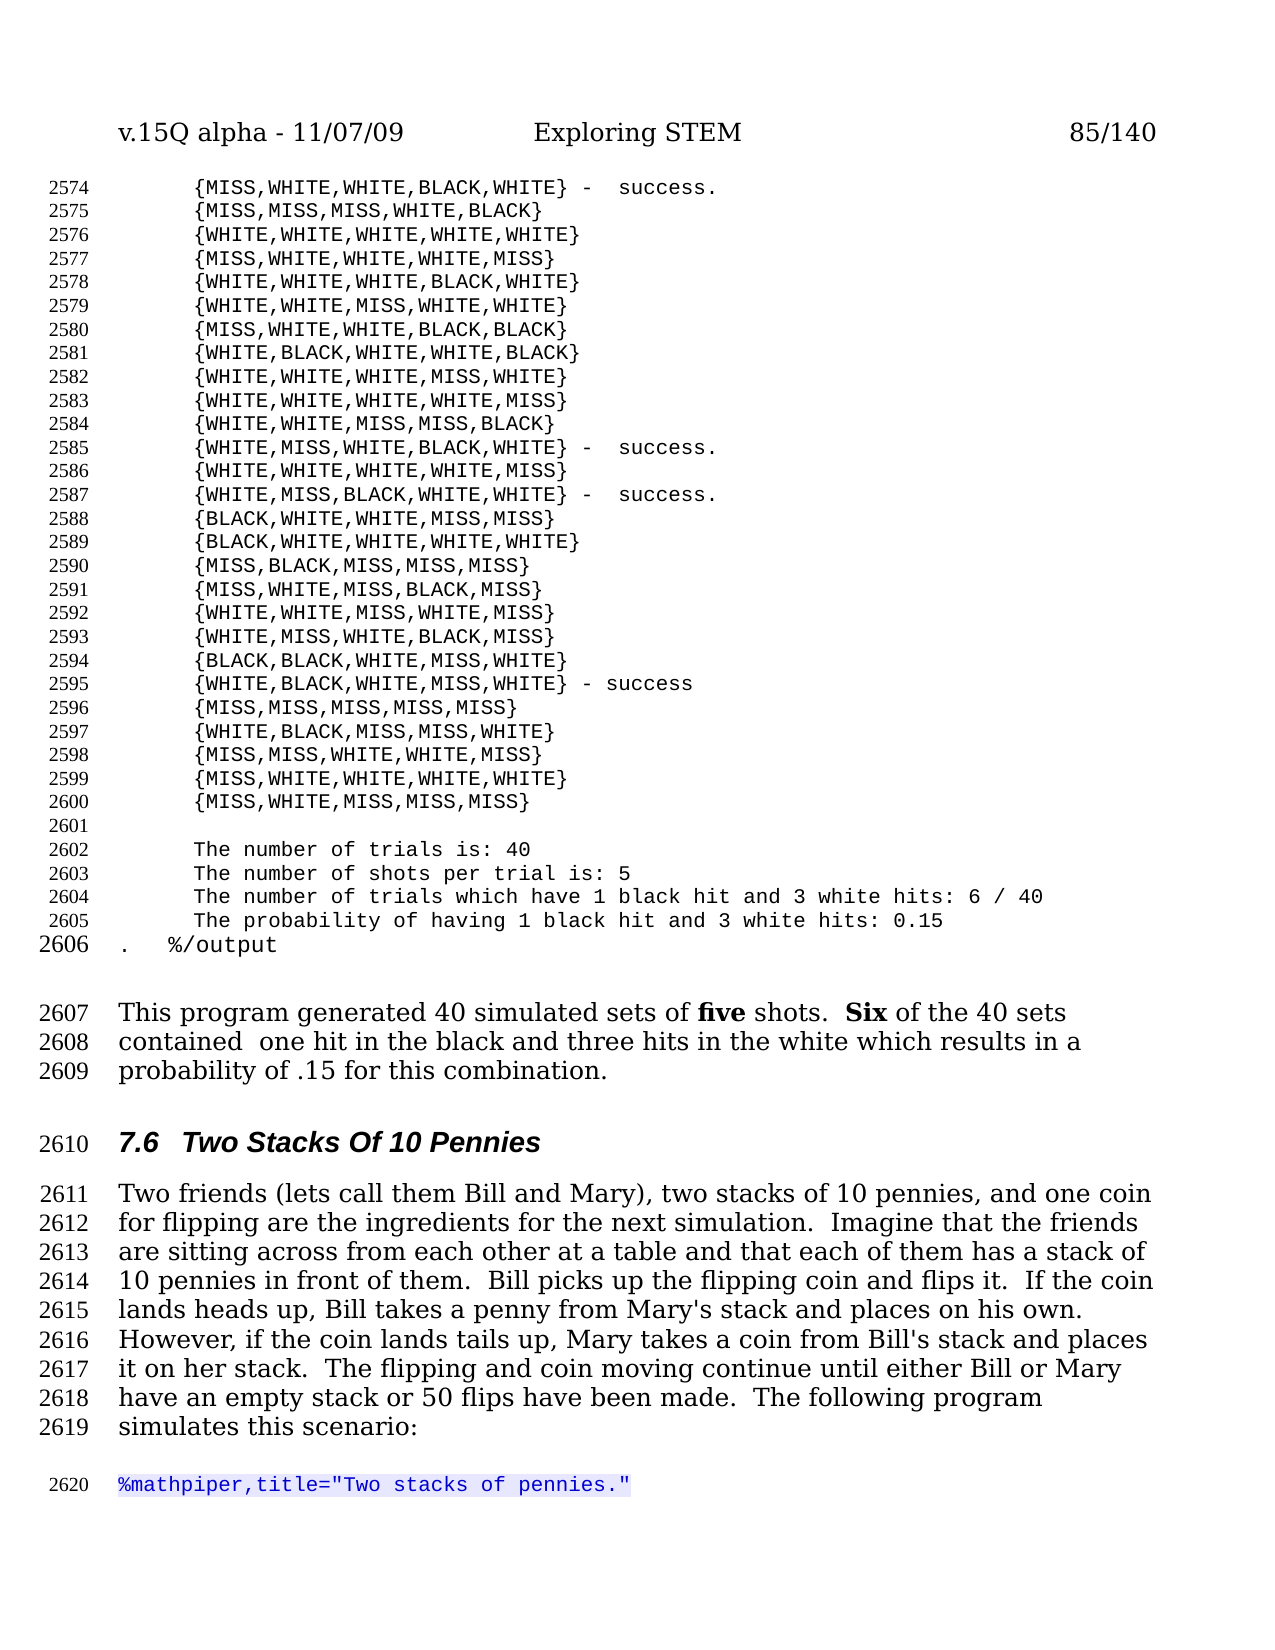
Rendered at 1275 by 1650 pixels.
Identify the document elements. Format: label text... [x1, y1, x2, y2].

text . %/output [118, 933, 1157, 959]
text {MISS,MISS,MISS,WHITE,BLACK} [118, 200, 1157, 224]
text {WHITE,WHITE,WHITE,WHITE,MISS} [118, 461, 1157, 484]
text {MISS,WHITE,WHITE,BLACK,WHITE} - success. [118, 177, 1157, 200]
text The number of trials is: 40 [118, 839, 1157, 862]
text {MISS,WHITE,WHITE,WHITE,WHITE} [118, 768, 1157, 792]
text {WHITE,MISS,WHITE,BLACK,MISS} [118, 626, 1157, 650]
text %mathpiper,title="Two stacks of pennies." [118, 1473, 1157, 1497]
text {MISS,WHITE,WHITE,BLACK,BLACK} [118, 319, 1157, 342]
text {WHITE,BLACK,MISS,MISS,WHITE} [118, 721, 1157, 744]
text This program generated 40 simulated sets of five shots. Six of the 40 sets contained one hit in the black and three hits in the white which results in a probability of .15 for this combination. [118, 998, 1157, 1086]
text {WHITE,WHITE,MISS,WHITE,WHITE} [118, 295, 1157, 319]
text {WHITE,WHITE,WHITE,WHITE,WHITE} [118, 224, 1157, 248]
text {WHITE,BLACK,WHITE,WHITE,BLACK} [118, 342, 1157, 366]
text The probability of having 1 black hit and 3 white hits: 0.15 [118, 910, 1157, 933]
text {WHITE,WHITE,MISS,MISS,BLACK} [118, 413, 1157, 437]
text {WHITE,WHITE,MISS,WHITE,MISS} [118, 602, 1157, 626]
text {MISS,WHITE,WHITE,WHITE,MISS} [118, 248, 1157, 271]
text {BLACK,BLACK,WHITE,MISS,WHITE} [118, 650, 1157, 673]
text {MISS,MISS,WHITE,WHITE,MISS} [118, 744, 1157, 768]
text {WHITE,MISS,WHITE,BLACK,WHITE} - success. [118, 437, 1157, 461]
text Two friends (lets call them Bill and Mary), two stacks of 10 pennies, and one coin for flipping are the ingredients for the next simulation. Imagine that the friends are sitting across from each other at a table and that each of them has a stack of 10 pennies in front of them. Bill picks up the flipping coin and flips it. If the coin lands heads up, Bill takes a penny from Mary's stack and places on his own. However, if the coin lands tails up, Mary takes a coin from Bill's stack and places it on her stack. The flipping and coin moving continue until either Bill or Mary have an empty stack or 50 flips have been made. The following program simulates this scenario: [118, 1179, 1157, 1442]
text {WHITE,WHITE,WHITE,WHITE,MISS} [118, 389, 1157, 413]
text {WHITE,WHITE,WHITE,MISS,WHITE} [118, 366, 1157, 389]
text {BLACK,WHITE,WHITE,MISS,MISS} [118, 508, 1157, 531]
text {MISS,WHITE,MISS,MISS,MISS} [118, 792, 1157, 815]
text The number of trials which have 1 black hit and 3 white hits: 6 / 40 [118, 886, 1157, 910]
text {MISS,BLACK,MISS,MISS,MISS} [118, 555, 1157, 579]
text {MISS,MISS,MISS,MISS,MISS} [118, 697, 1157, 721]
subtitle Two Stacks Of 10 Pennies [118, 1124, 1157, 1158]
text {WHITE,BLACK,WHITE,MISS,WHITE} - success [118, 673, 1157, 697]
text {MISS,WHITE,MISS,BLACK,MISS} [118, 579, 1157, 602]
text The number of shots per trial is: 5 [118, 862, 1157, 886]
text {WHITE,WHITE,WHITE,BLACK,WHITE} [118, 271, 1157, 295]
text {WHITE,MISS,BLACK,WHITE,WHITE} - success. [118, 484, 1157, 508]
text {BLACK,WHITE,WHITE,WHITE,WHITE} [118, 531, 1157, 555]
